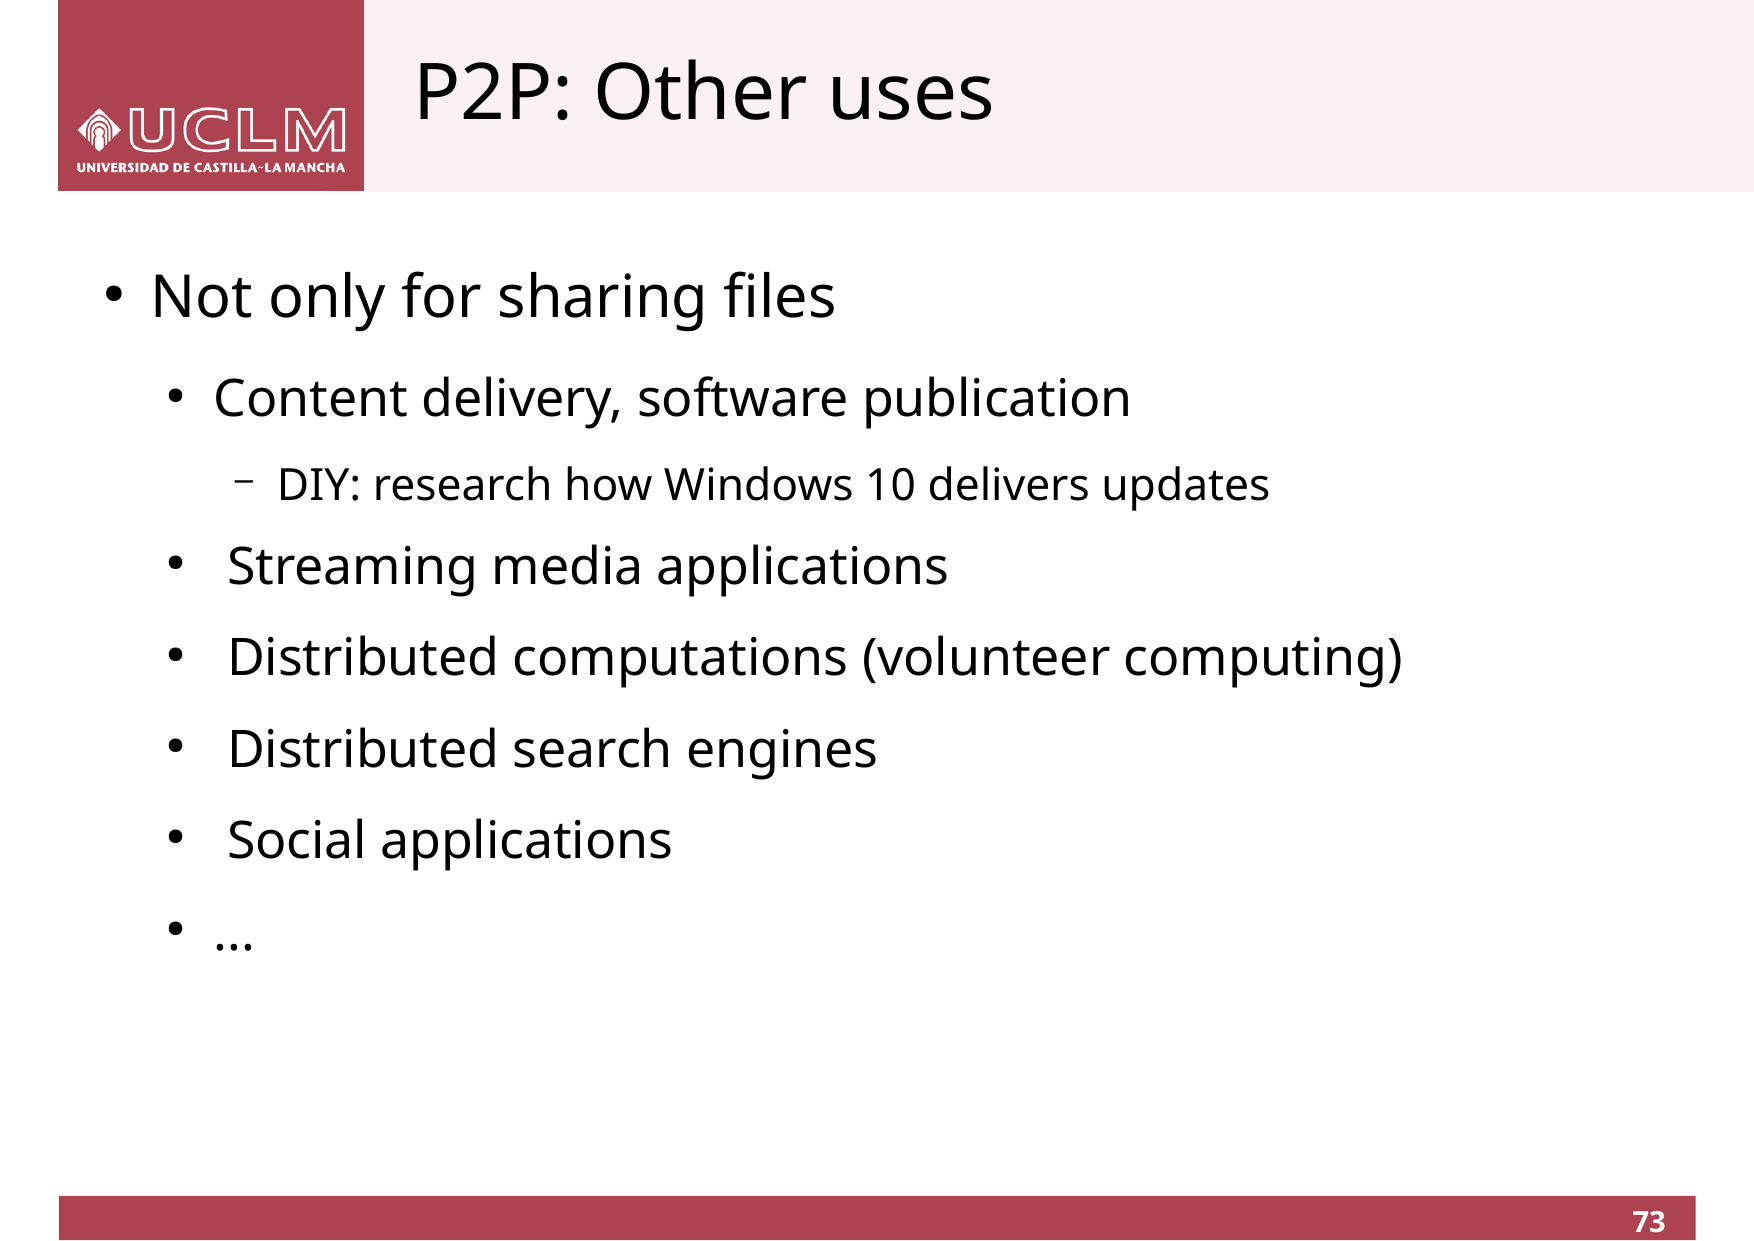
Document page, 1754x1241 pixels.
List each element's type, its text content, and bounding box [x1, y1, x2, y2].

list Not only for sharing files Content delivery, software publication DIY: research how Windows 10 delivers updates Streaming media applications Distributed computations (volunteer computing) Distributed search engines Social applications ... [87, 254, 1667, 974]
picture [58, 0, 364, 191]
title P2P: Other uses [413, 0, 1667, 198]
